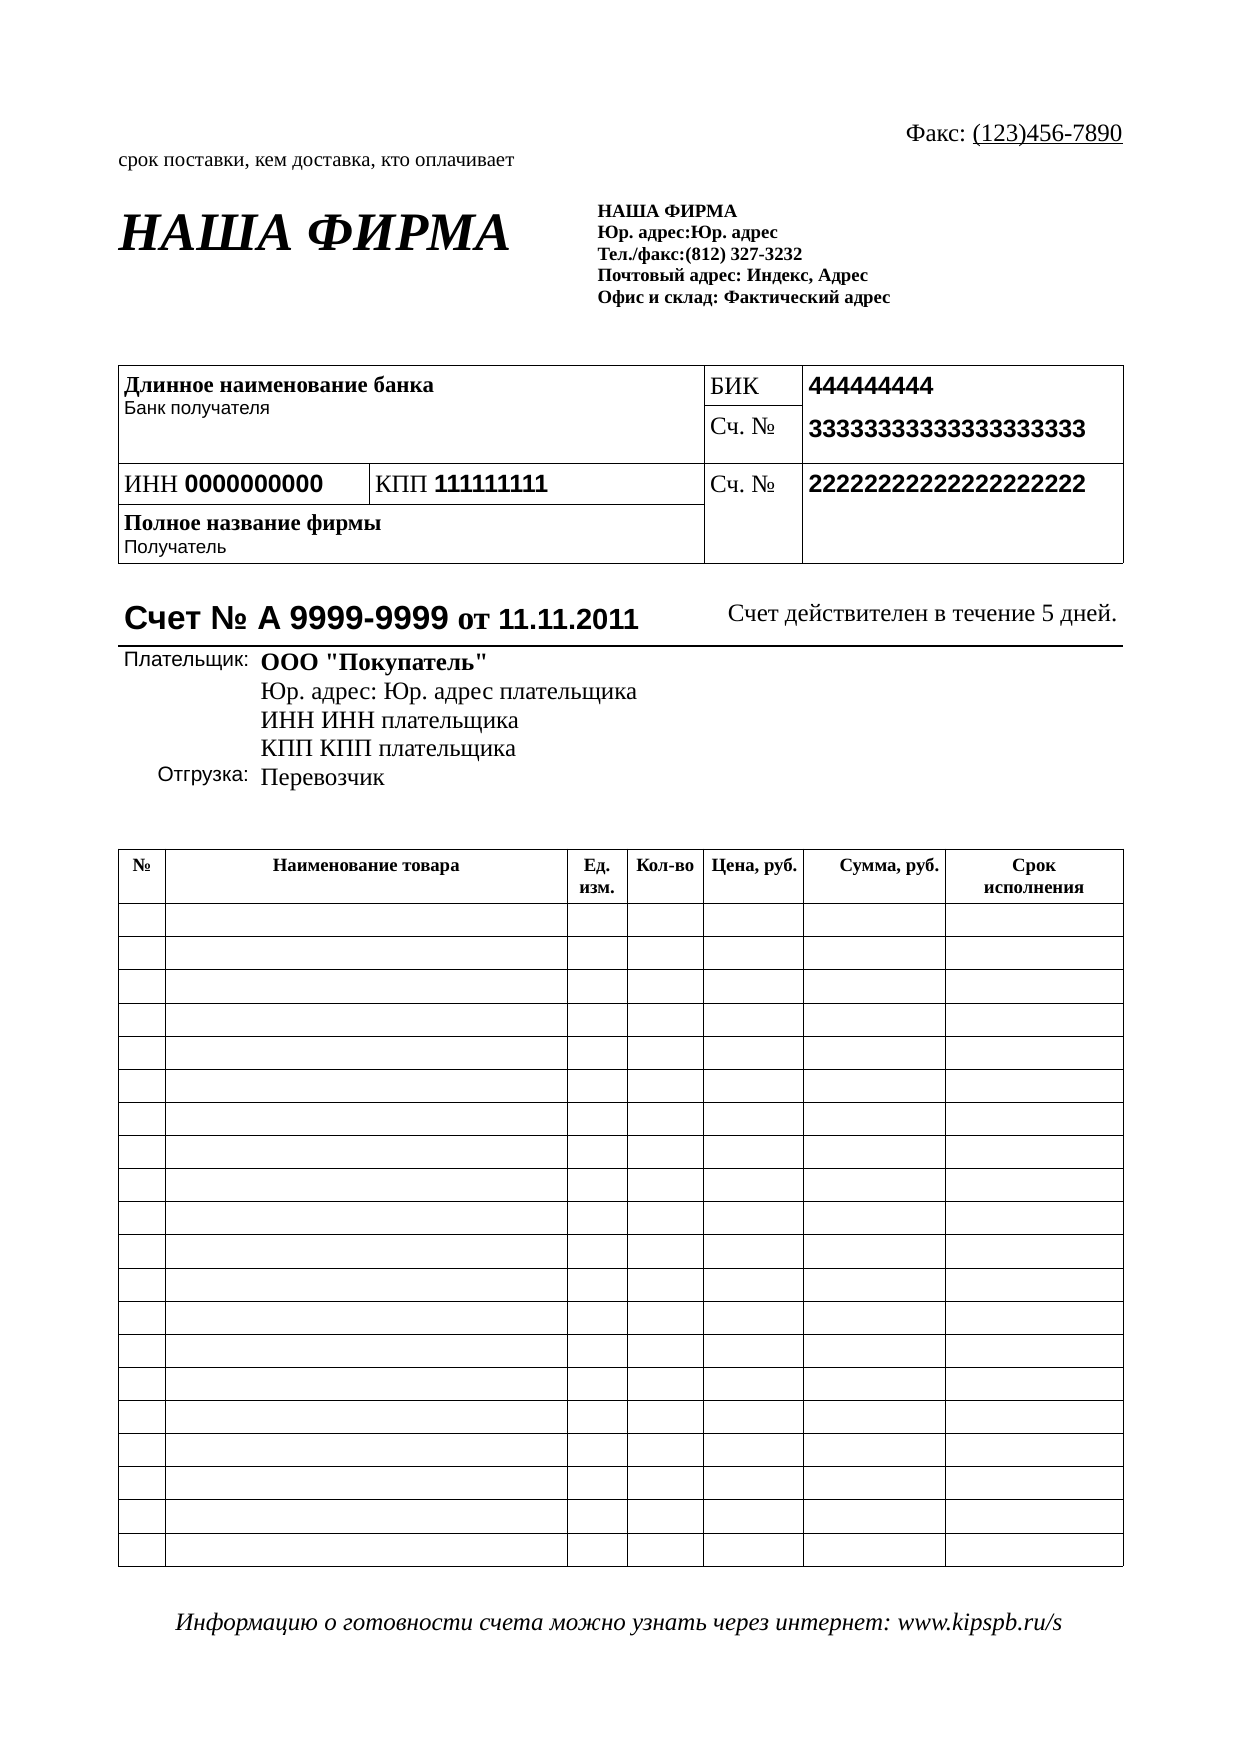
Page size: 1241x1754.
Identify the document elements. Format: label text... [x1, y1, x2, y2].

table_cell [628, 970, 703, 1002]
table_cell [946, 1335, 1123, 1367]
table_cell [166, 1103, 567, 1135]
table_cell Перевозчик [260, 762, 1123, 791]
table_cell [568, 1136, 627, 1168]
table_cell [628, 1269, 703, 1301]
table_header НАША ФИРМА Юр. адрес:Юр. адрес Тел./факс:(812) 327-3232 Почтовый адрес: Индекс, Адрес Офис и склад: Фактический адрес [597, 200, 1123, 307]
table_cell [628, 1302, 703, 1334]
table_cell [804, 1335, 945, 1367]
table_cell [704, 1500, 803, 1532]
table_cell [946, 1368, 1123, 1400]
table_cell [704, 1235, 803, 1267]
table_cell [166, 1004, 567, 1036]
table_cell [166, 1235, 567, 1267]
table_cell [628, 904, 703, 936]
table_cell [628, 1467, 703, 1499]
table_cell [628, 1401, 703, 1433]
table_cell [119, 1004, 165, 1036]
text Факс: (123)456-7890 [118, 118, 1122, 147]
table_cell Отгрузка: [118, 762, 260, 791]
table_cell [568, 1070, 627, 1102]
table_cell [568, 1269, 627, 1301]
table_cell 22222222222222222222 [803, 464, 1123, 563]
table_cell [166, 1269, 567, 1301]
table_cell [119, 904, 165, 936]
table_cell [704, 1534, 803, 1566]
table_cell [804, 970, 945, 1002]
table_cell [166, 937, 567, 969]
table_cell [166, 1136, 567, 1168]
table_cell [568, 1467, 627, 1499]
table_cell [946, 1302, 1123, 1334]
table_cell [119, 1235, 165, 1267]
table_header НАША ФИРМА [118, 200, 597, 307]
table_header Счет действителен в течение 5 дней. [715, 592, 1123, 645]
table_cell [704, 1103, 803, 1135]
table_header ООО "Покупатель" [260, 647, 1123, 676]
table_cell [946, 1434, 1123, 1466]
table_cell [166, 1335, 567, 1367]
table_cell [568, 1004, 627, 1036]
table_cell [704, 904, 803, 936]
table_cell [166, 1070, 567, 1102]
table_cell [946, 970, 1123, 1002]
table_cell [166, 1500, 567, 1532]
table_cell [119, 1037, 165, 1069]
table_cell [946, 1037, 1123, 1069]
table_cell [118, 734, 260, 762]
table_cell [568, 1500, 627, 1532]
table_cell [166, 1302, 567, 1334]
table_cell [946, 1534, 1123, 1566]
table_cell [704, 1302, 803, 1334]
table_header Срок исполнения [946, 850, 1123, 903]
table_cell ИНН ИНН плательщика [260, 705, 1123, 733]
table_cell [568, 1037, 627, 1069]
table_cell [166, 1202, 567, 1234]
table_cell [628, 1136, 703, 1168]
table_cell [119, 1434, 165, 1466]
table_cell [568, 904, 627, 936]
table_cell [628, 1004, 703, 1036]
table_cell [628, 1037, 703, 1069]
table_cell [804, 1235, 945, 1267]
table_cell [568, 1103, 627, 1135]
table_cell [568, 1534, 627, 1566]
table_cell [704, 1335, 803, 1367]
table_cell [804, 1136, 945, 1168]
table_cell [119, 1269, 165, 1301]
table_cell [946, 1235, 1123, 1267]
table_cell [119, 1368, 165, 1400]
table_cell [628, 1500, 703, 1532]
table_cell [628, 1070, 703, 1102]
table_cell [119, 1500, 165, 1532]
table_cell [628, 1169, 703, 1201]
table_cell [704, 1004, 803, 1036]
table_cell [119, 1534, 165, 1566]
table_cell [804, 1004, 945, 1036]
table_cell [946, 1169, 1123, 1201]
table_cell [628, 1368, 703, 1400]
table_cell [628, 1235, 703, 1267]
table_cell ИНН 0000000000 [119, 464, 369, 504]
table_cell [704, 970, 803, 1002]
table_cell [704, 1169, 803, 1201]
table_header Цена, руб. [704, 850, 803, 903]
table_cell [568, 937, 627, 969]
table_cell Сч. № [705, 464, 802, 563]
table_cell [119, 970, 165, 1002]
table_cell Полное название фирмы Получатель [119, 505, 704, 563]
table_cell [804, 1202, 945, 1234]
table_cell [804, 1169, 945, 1201]
table_cell КПП КПП плательщика [260, 734, 1123, 762]
table_cell [119, 1302, 165, 1334]
table_header Ед. изм. [568, 850, 627, 903]
table_cell [704, 1434, 803, 1466]
table_cell [568, 1401, 627, 1433]
table_cell [166, 1534, 567, 1566]
table_header Кол-во [628, 850, 703, 903]
table_cell Сч. № [705, 406, 802, 463]
table_cell [804, 1037, 945, 1069]
table_cell [166, 970, 567, 1002]
table_cell [804, 1368, 945, 1400]
table_header Счет № А 9999-9999 от 11.11.2011 [118, 592, 715, 645]
table_cell [166, 904, 567, 936]
table_header БИК [705, 366, 802, 405]
table_cell [704, 1037, 803, 1069]
table_cell [119, 1103, 165, 1135]
table_cell [946, 1202, 1123, 1234]
table_cell [804, 1467, 945, 1499]
table_cell [946, 1136, 1123, 1168]
table_cell [119, 1136, 165, 1168]
table_cell [946, 904, 1123, 936]
table_header 444444444 33333333333333333333 [803, 366, 1123, 463]
table_cell [568, 970, 627, 1002]
table_cell [166, 1037, 567, 1069]
table_cell [704, 1136, 803, 1168]
table_cell [946, 1103, 1123, 1135]
table_header Сумма, руб. [804, 850, 945, 903]
table_cell [704, 1269, 803, 1301]
table_header Наименование товара [166, 850, 567, 903]
table_cell [119, 1467, 165, 1499]
table_cell [166, 1368, 567, 1400]
table_cell [804, 904, 945, 936]
table_cell [628, 1103, 703, 1135]
table_cell [804, 1070, 945, 1102]
table_cell Юр. адрес: Юр. адрес плательщика [260, 676, 1123, 705]
table_cell [119, 1169, 165, 1201]
table_cell [118, 676, 260, 705]
table_cell [704, 937, 803, 969]
table_cell [946, 1500, 1123, 1532]
table_cell [704, 1368, 803, 1400]
table_cell [628, 1202, 703, 1234]
table_cell [119, 1401, 165, 1433]
table_cell [119, 1070, 165, 1102]
table_cell [704, 1202, 803, 1234]
table_cell [804, 1269, 945, 1301]
table_cell [704, 1070, 803, 1102]
table_cell [568, 1335, 627, 1367]
table_cell [628, 1534, 703, 1566]
table_cell [568, 1434, 627, 1466]
table_cell [804, 937, 945, 969]
table_cell [946, 1070, 1123, 1102]
table_cell [946, 937, 1123, 969]
table_cell [946, 1467, 1123, 1499]
table_cell [166, 1434, 567, 1466]
table_cell [166, 1467, 567, 1499]
table_header Плательщик: [118, 647, 260, 676]
table_cell [568, 1368, 627, 1400]
table_cell КПП 111111111 [370, 464, 704, 504]
table_cell [119, 1335, 165, 1367]
text срок поставки, кем доставка, кто оплачивает [118, 147, 1122, 171]
table_cell [804, 1401, 945, 1433]
table_cell [166, 1401, 567, 1433]
table_cell [804, 1500, 945, 1532]
table_header Длинное наименование банка Банк получателя [119, 366, 704, 463]
table_cell [166, 1169, 567, 1201]
table_cell [804, 1103, 945, 1135]
table_cell [568, 1235, 627, 1267]
table_cell [804, 1434, 945, 1466]
table_cell [568, 1202, 627, 1234]
table_cell [804, 1534, 945, 1566]
table_header № [119, 850, 165, 903]
table_cell [628, 1434, 703, 1466]
table_cell [119, 1202, 165, 1234]
table_cell [568, 1302, 627, 1334]
table_cell [704, 1467, 803, 1499]
table_cell [946, 1004, 1123, 1036]
table_cell [804, 1302, 945, 1334]
table_cell [119, 937, 165, 969]
table_cell [568, 1169, 627, 1201]
table_cell [946, 1269, 1123, 1301]
table_cell [628, 937, 703, 969]
table_cell [946, 1401, 1123, 1433]
table_cell [118, 705, 260, 733]
table_cell [704, 1401, 803, 1433]
table_cell [628, 1335, 703, 1367]
